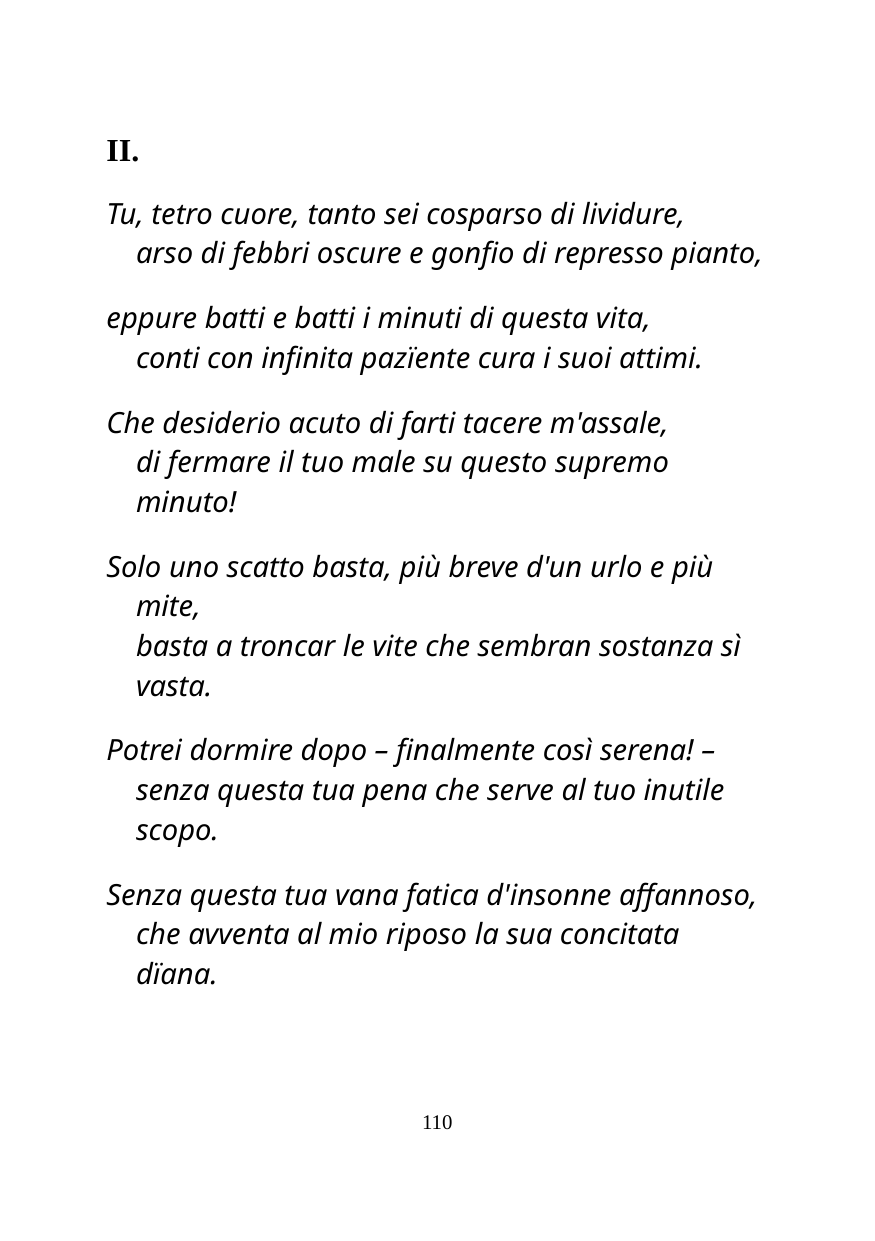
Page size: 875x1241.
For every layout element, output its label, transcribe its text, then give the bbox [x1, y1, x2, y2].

text Senza questa tua vana fatica d'insonne affannoso, che avventa al mio riposo la sua concitata dïana. [106, 874, 768, 993]
text Tu, tetro cuore, tanto sei cosparso di lividure, arso di febbri oscure e gonfio di represso pianto, [106, 193, 768, 272]
text eppure batti e batti i minuti di questa vita, conti con infinita pazïente cura i suoi attimi. [106, 297, 768, 377]
text Potrei dormire dopo – finalmente così serena! – senza questa tua pena che serve al tuo inutile scopo. [106, 730, 768, 849]
text Solo uno scatto basta, più breve d'un urlo e più mite, basta a troncar le vite che sembran sostanza sì vasta. [106, 546, 768, 705]
text Che desiderio acuto di farti tacere m'assale, di fermare il tuo male su questo supremo minuto! [106, 402, 768, 521]
subtitle II. [106, 131, 768, 168]
